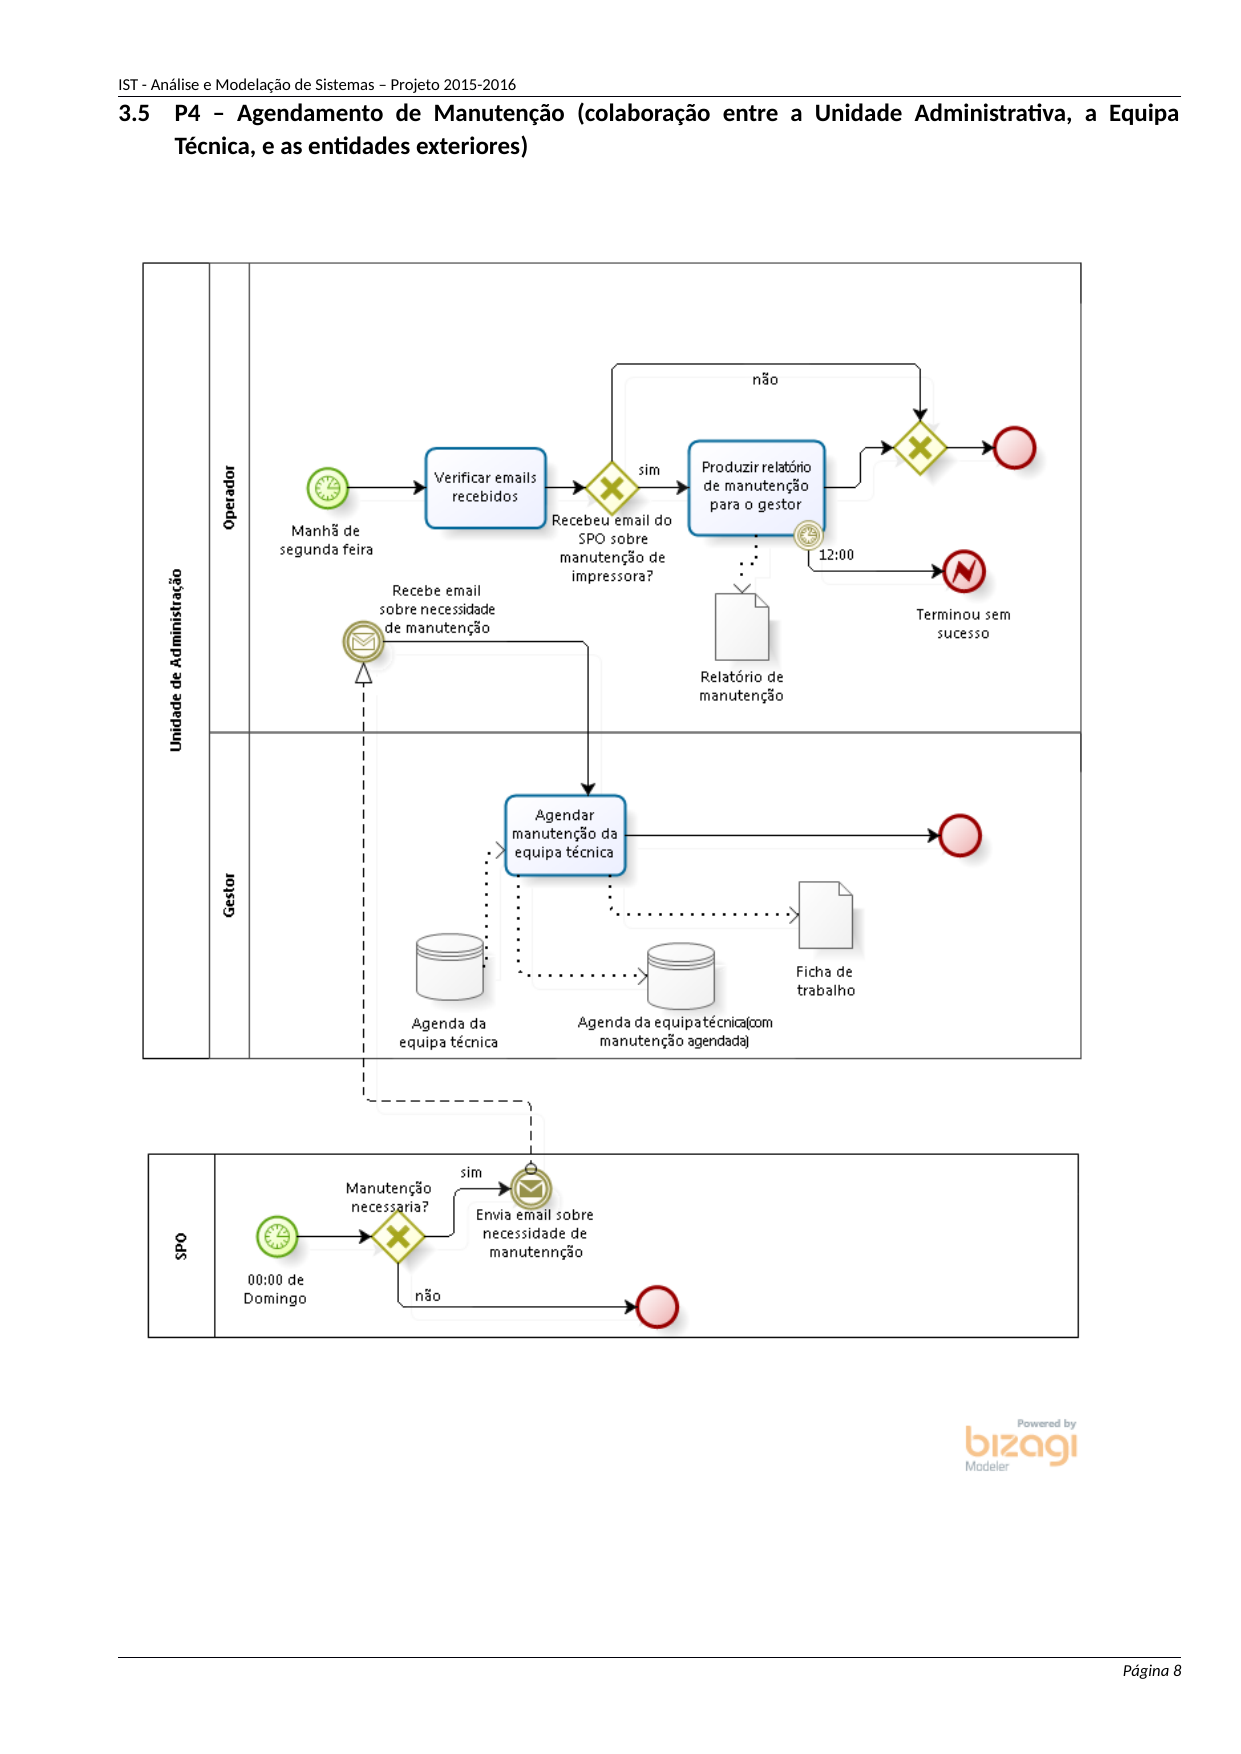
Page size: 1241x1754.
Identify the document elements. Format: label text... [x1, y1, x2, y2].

picture [117, 236, 1107, 1487]
list P4 – Agendamento de Manutenção (colaboração entre a Unidade Administrativa, a Equipa Técnica, e as entidades exteriores) [118, 97, 1181, 161]
